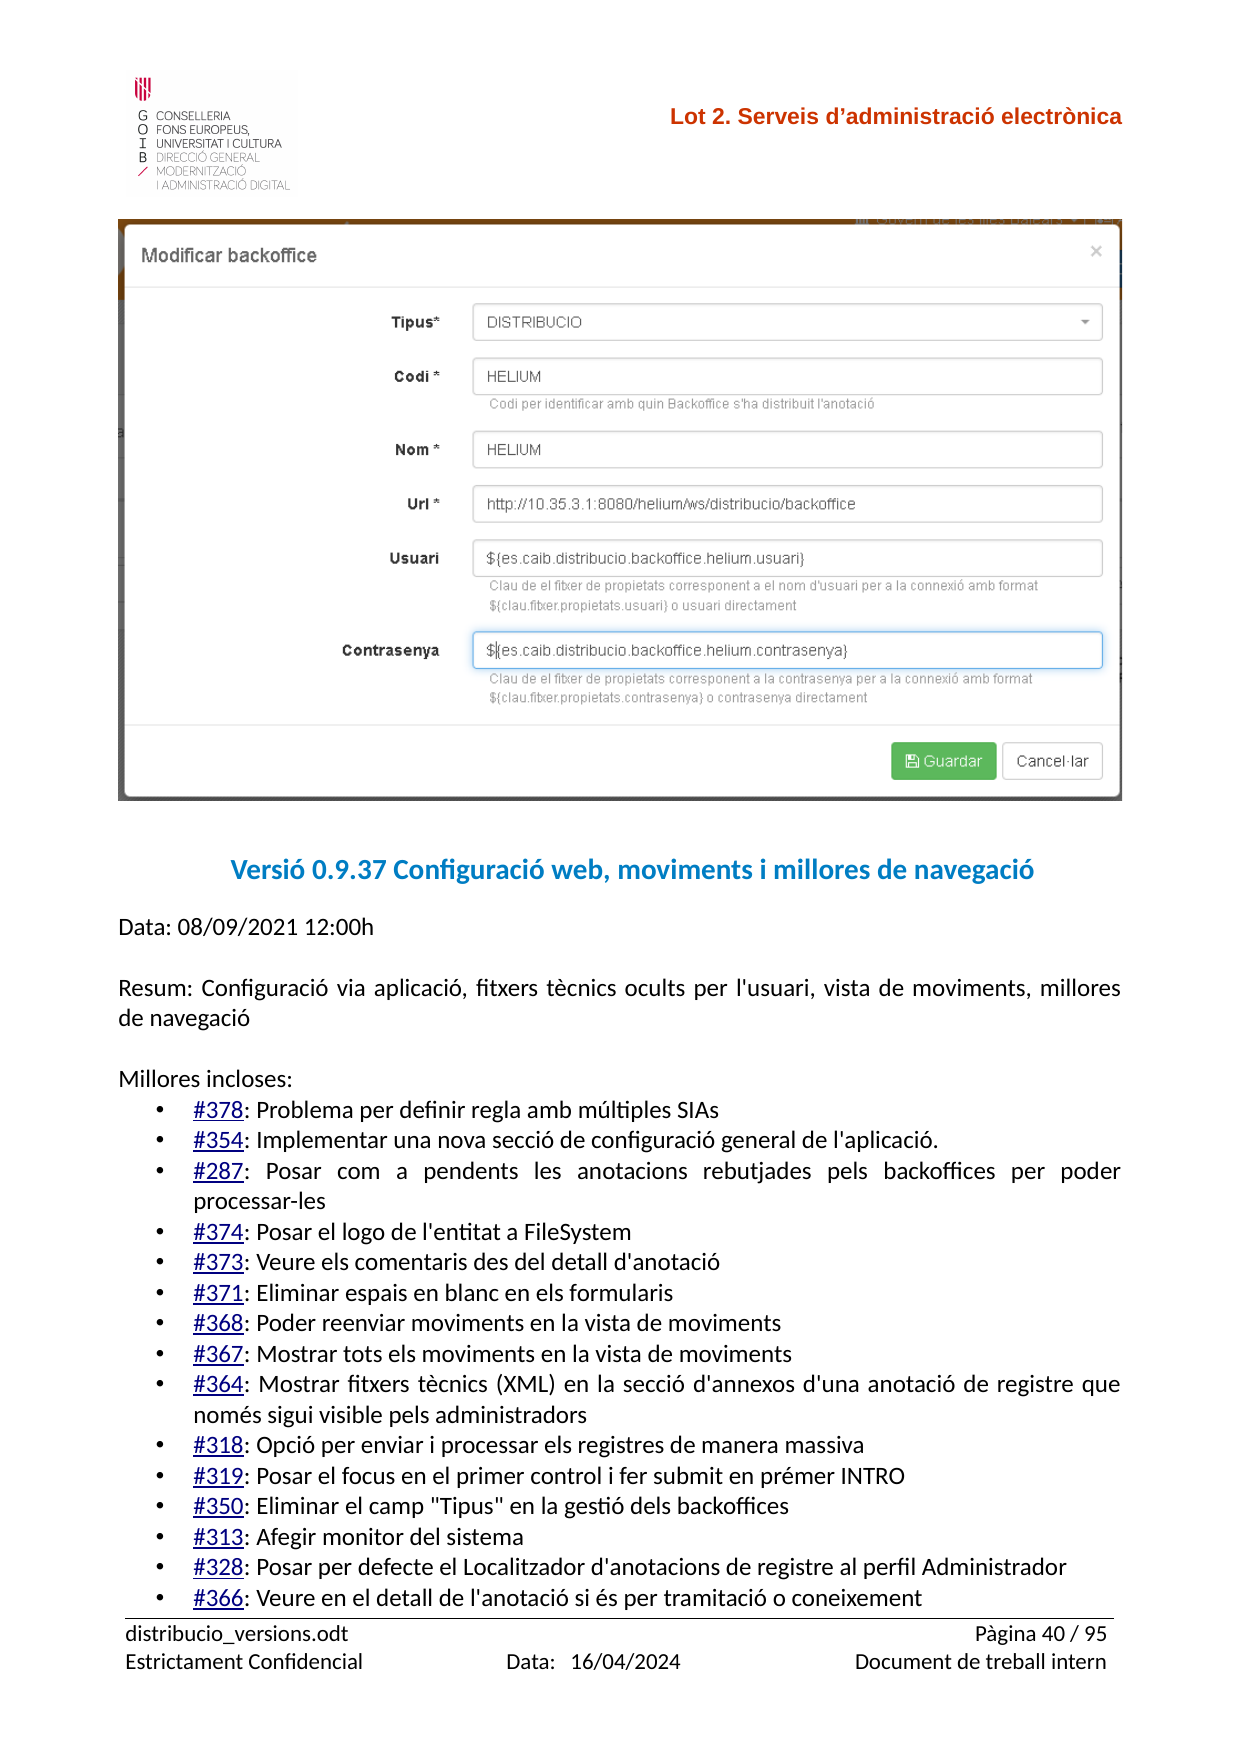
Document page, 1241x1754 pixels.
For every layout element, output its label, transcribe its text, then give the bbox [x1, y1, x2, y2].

subtitle Versió 0.9.37 Configuració web, moviments i millores de navegació [153, 851, 1122, 887]
list #328: Posar per defecte el Localitzador d'anotacions de registre al perfil Administrador [156, 1552, 1122, 1582]
picture [118, 219, 1123, 801]
list #374: Posar el logo de l'entitat a FileSystem [156, 1216, 1122, 1246]
text Resum: Configuració via aplicació, fitxers tècnics ocults per l'usuari, vista de moviments, millores de navegació [118, 972, 1122, 1033]
text Millores incloses: [118, 1063, 1122, 1094]
picture [126, 70, 299, 197]
list #350: Eliminar el camp "Tipus" en la gestió dels backoffices [156, 1491, 1122, 1521]
list #373: Veure els comentaris des del detall d'anotació [156, 1246, 1122, 1277]
list #313: Afegir monitor del sistema [156, 1521, 1122, 1552]
text Data: 08/09/2021 12:00h [118, 911, 1122, 941]
list #287: Posar com a pendents les anotacions rebutjades pels backoffices per poder processar-les [156, 1155, 1122, 1216]
list #368: Poder reenviar moviments en la vista de moviments [156, 1307, 1122, 1338]
list #364: Mostrar fitxers tècnics (XML) en la secció d'annexos d'una anotació de registre que només sigui visible pels administradors [156, 1368, 1122, 1429]
list #319: Posar el focus en el primer control i fer submit en prémer INTRO [156, 1460, 1122, 1491]
list #318: Opció per enviar i processar els registres de manera massiva [156, 1429, 1122, 1460]
list #366: Veure en el detall de l'anotació si és per tramitació o coneixement [156, 1582, 1122, 1613]
list #354: Implementar una nova secció de configuració general de l'aplicació. [156, 1124, 1122, 1155]
list #378: Problema per definir regla amb múltiples SIAs [156, 1094, 1122, 1124]
list #367: Mostrar tots els moviments en la vista de moviments [156, 1338, 1122, 1368]
list #371: Eliminar espais en blanc en els formularis [156, 1277, 1122, 1307]
